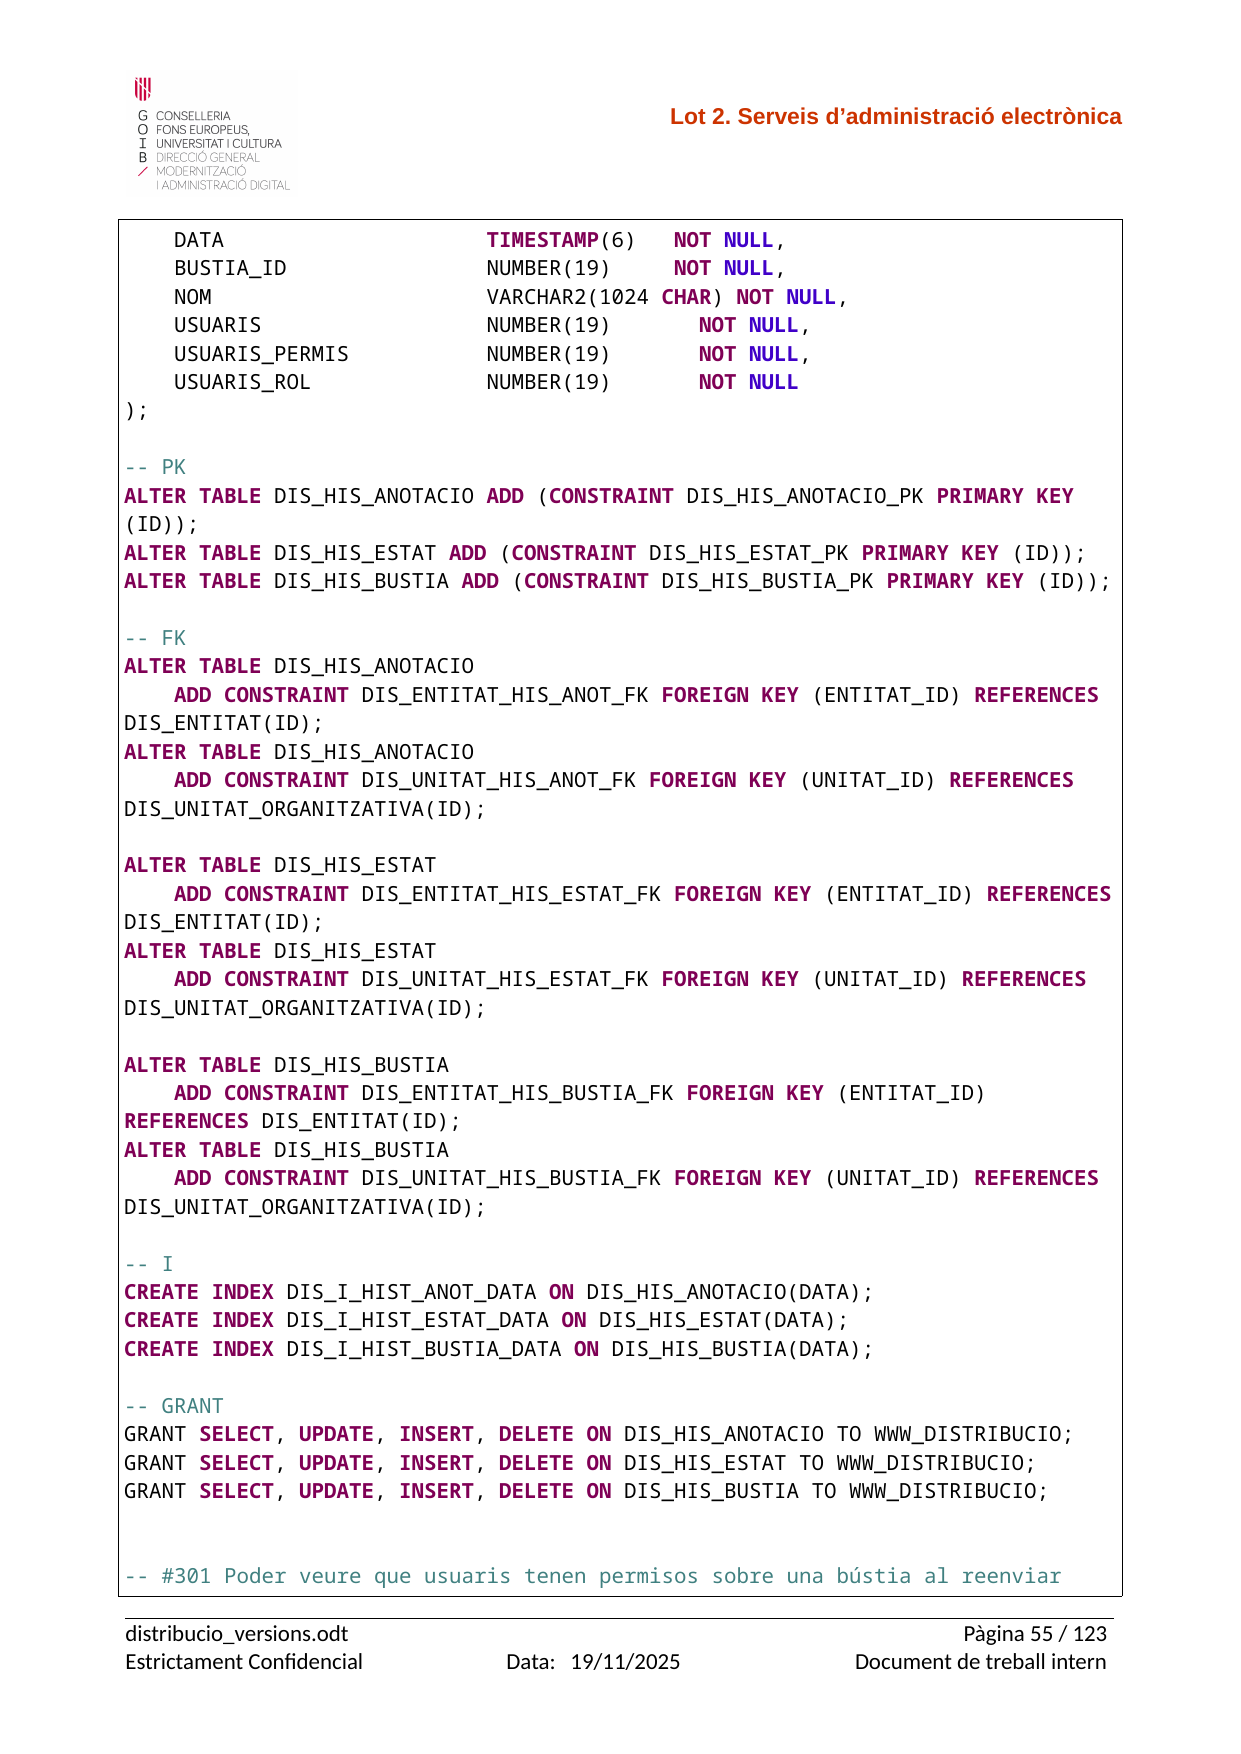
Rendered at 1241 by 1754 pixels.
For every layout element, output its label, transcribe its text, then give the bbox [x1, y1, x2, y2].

table_header DATA TIMESTAMP(6) NOT NULL, BUSTIA_ID NUMBER(19) NOT NULL, NOM VARCHAR2(1024 CHAR) NOT NULL, USUARIS NUMBER(19) NOT NULL, USUARIS_PERMIS NUMBER(19) NOT NULL, USUARIS_ROL NUMBER(19) NOT NULL ); -- PK ALTER TABLE DIS_HIS_ANOTACIO ADD (CONSTRAINT DIS_HIS_ANOTACIO_PK PRIMARY KEY (ID)); ALTER TABLE DIS_HIS_ESTAT ADD (CONSTRAINT DIS_HIS_ESTAT_PK PRIMARY KEY (ID)); ALTER TABLE DIS_HIS_BUSTIA ADD (CONSTRAINT DIS_HIS_BUSTIA_PK PRIMARY KEY (ID)); -- FK ALTER TABLE DIS_HIS_ANOTACIO ADD CONSTRAINT DIS_ENTITAT_HIS_ANOT_FK FOREIGN KEY (ENTITAT_ID) REFERENCES DIS_ENTITAT(ID); ALTER TABLE DIS_HIS_ANOTACIO ADD CONSTRAINT DIS_UNITAT_HIS_ANOT_FK FOREIGN KEY (UNITAT_ID) REFERENCES DIS_UNITAT_ORGANITZATIVA(ID); ALTER TABLE DIS_HIS_ESTAT ADD CONSTRAINT DIS_ENTITAT_HIS_ESTAT_FK FOREIGN KEY (ENTITAT_ID) REFERENCES DIS_ENTITAT(ID); ALTER TABLE DIS_HIS_ESTAT ADD CONSTRAINT DIS_UNITAT_HIS_ESTAT_FK FOREIGN KEY (UNITAT_ID) REFERENCES DIS_UNITAT_ORGANITZATIVA(ID); ALTER TABLE DIS_HIS_BUSTIA ADD CONSTRAINT DIS_ENTITAT_HIS_BUSTIA_FK FOREIGN KEY (ENTITAT_ID) REFERENCES DIS_ENTITAT(ID); ALTER TABLE DIS_HIS_BUSTIA ADD CONSTRAINT DIS_UNITAT_HIS_BUSTIA_FK FOREIGN KEY (UNITAT_ID) REFERENCES DIS_UNITAT_ORGANITZATIVA(ID); -- I CREATE INDEX DIS_I_HIST_ANOT_DATA ON DIS_HIS_ANOTACIO(DATA); CREATE INDEX DIS_I_HIST_ESTAT_DATA ON DIS_HIS_ESTAT(DATA); CREATE INDEX DIS_I_HIST_BUSTIA_DATA ON DIS_HIS_BUSTIA(DATA); -- GRANT GRANT SELECT, UPDATE, INSERT, DELETE ON DIS_HIS_ANOTACIO TO WWW_DISTRIBUCIO; GRANT SELECT, UPDATE, INSERT, DELETE ON DIS_HIS_ESTAT TO WWW_DISTRIBUCIO; GRANT SELECT, UPDATE, INSERT, DELETE ON DIS_HIS_BUSTIA TO WWW_DISTRIBUCIO; -- #301 Poder veure que usuaris tenen permisos sobre una bústia al reenviar [119, 220, 1122, 1596]
picture [126, 70, 299, 197]
